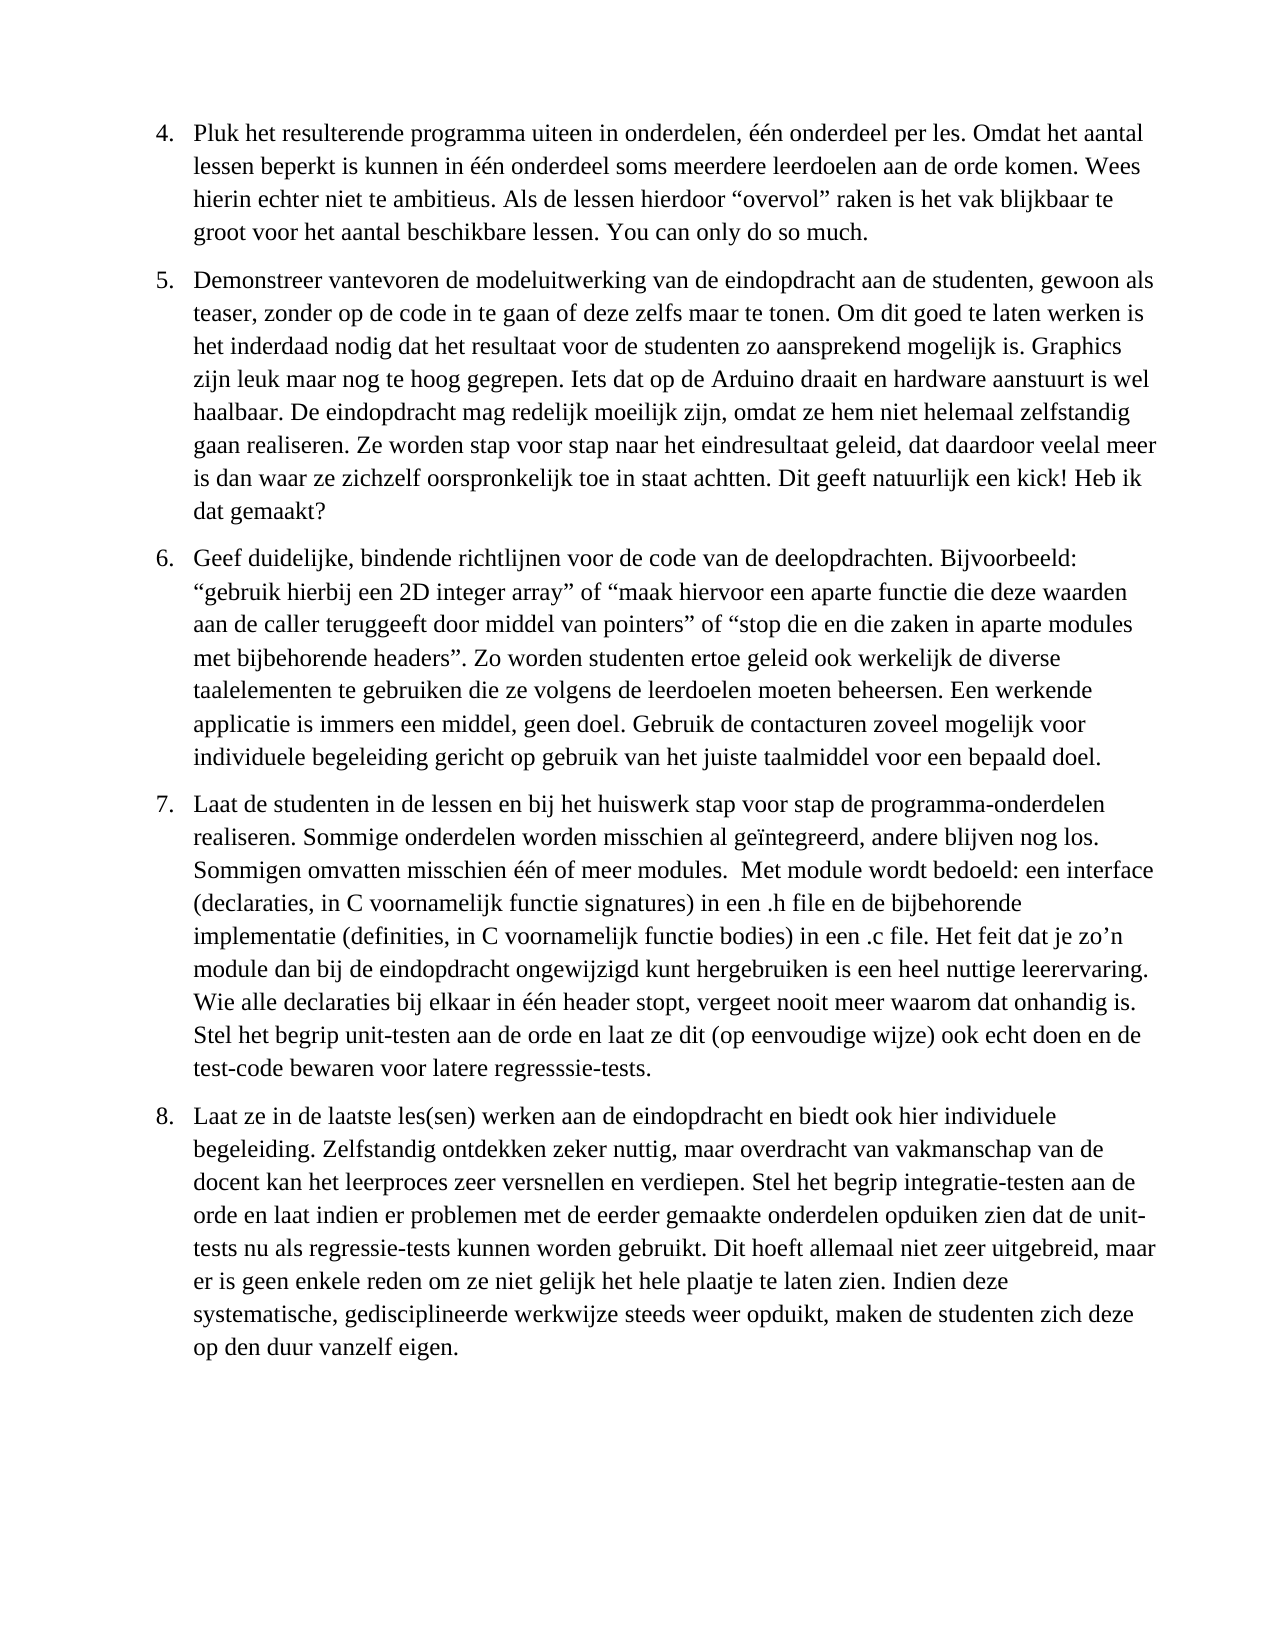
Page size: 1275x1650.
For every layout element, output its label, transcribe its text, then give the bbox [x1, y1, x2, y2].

list Demonstreer vantevoren de modeluitwerking van de eindopdracht aan de studenten, gewoon als teaser, zonder op de code in te gaan of deze zelfs maar te tonen. Om dit goed te laten werken is het inderdaad nodig dat het resultaat voor de studenten zo aansprekend mogelijk is. Graphics zijn leuk maar nog te hoog gegrepen. Iets dat op de Arduino draait en hardware aanstuurt is wel haalbaar. De eindopdracht mag redelijk moeilijk zijn, omdat ze hem niet helemaal zelfstandig gaan realiseren. Ze worden stap voor stap naar het eindresultaat geleid, dat daardoor veelal meer is dan waar ze zichzelf oorspronkelijk toe in staat achtten. Dit geeft natuurlijk een kick! Heb ik dat gemaakt? [156, 265, 1157, 525]
list Pluk het resulterende programma uiteen in onderdelen, één onderdeel per les. Omdat het aantal lessen beperkt is kunnen in één onderdeel soms meerdere leerdoelen aan de orde komen. Wees hierin echter niet te ambitieus. Als de lessen hierdoor “overvol” raken is het vak blijkbaar te groot voor het aantal beschikbare lessen. You can only do so much. [156, 118, 1157, 246]
list Laat de studenten in de lessen en bij het huiswerk stap voor stap de programma-onderdelen realiseren. Sommige onderdelen worden misschien al geïntegreerd, andere blijven nog los. Sommigen omvatten misschien één of meer modules. Met module wordt bedoeld: een interface (declaraties, in C voornamelijk functie signatures) in een .h file en de bijbehorende implementatie (definities, in C voornamelijk functie bodies) in een .c file. Het feit dat je zo’n module dan bij de eindopdracht ongewijzigd kunt hergebruiken is een heel nuttige leerervaring. Wie alle declaraties bij elkaar in één header stopt, vergeet nooit meer waarom dat onhandig is. Stel het begrip unit-testen aan de orde en laat ze dit (op eenvoudige wijze) ook echt doen en de test-code bewaren voor latere regresssie-tests. [156, 789, 1157, 1082]
list Laat ze in de laatste les(sen) werken aan de eindopdracht en biedt ook hier individuele begeleiding. Zelfstandig ontdekken zeker nuttig, maar overdracht van vakmanschap van de docent kan het leerproces zeer versnellen en verdiepen. Stel het begrip integratie-testen aan de orde en laat indien er problemen met de eerder gemaakte onderdelen opduiken zien dat de unit-tests nu als regressie-tests kunnen worden gebruikt. Dit hoeft allemaal niet zeer uitgebreid, maar er is geen enkele reden om ze niet gelijk het hele plaatje te laten zien. Indien deze systematische, gedisciplineerde werkwijze steeds weer opduikt, maken de studenten zich deze op den duur vanzelf eigen. [156, 1101, 1157, 1361]
list Geef duidelijke, bindende richtlijnen voor de code van de deelopdrachten. Bijvoorbeeld: “gebruik hierbij een 2D integer array” of “maak hiervoor een aparte functie die deze waarden aan de caller teruggeeft door middel van pointers” of “stop die en die zaken in aparte modules met bijbehorende headers”. Zo worden studenten ertoe geleid ook werkelijk de diverse taalelementen te gebruiken die ze volgens de leerdoelen moeten beheersen. Een werkende applicatie is immers een middel, geen doel. Gebruik de contacturen zoveel mogelijk voor individuele begeleiding gericht op gebruik van het juiste taalmiddel voor een bepaald doel. [156, 543, 1157, 770]
